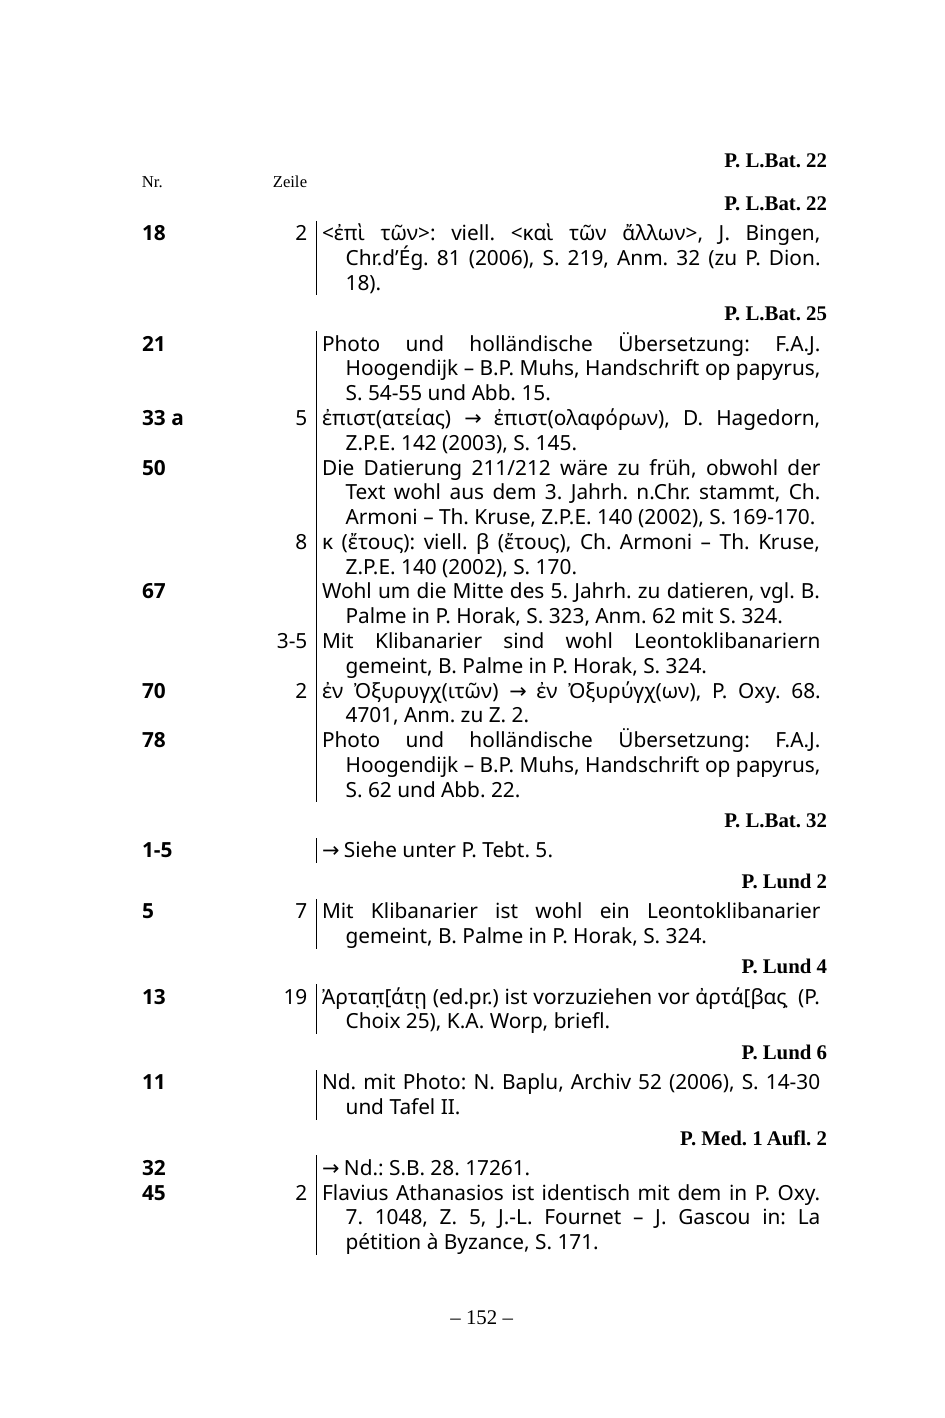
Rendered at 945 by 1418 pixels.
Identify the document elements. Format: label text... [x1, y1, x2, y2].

table_cell 33 a [136, 406, 224, 455]
table_header 13 [136, 984, 224, 1034]
subtitle P. L.Bat. 22 [136, 191, 827, 215]
table_cell 50 [136, 455, 316, 529]
table_header → Nd.: S.B. 28. 17261. [317, 1155, 827, 1180]
table_header Photo und holländische Übersetzung: F.A.J. Hoogendijk – B.P. Muhs, Handschrift op papyrus, S. 54-55 und Abb. 15. [317, 331, 827, 406]
subtitle P. Lund 6 [136, 1040, 827, 1064]
table_header <ἐπὶ τῶν>: viell. <καὶ τῶν ἄλλων>, J. Bingen, Chr.d’Ég. 81 (2006), S. 219, Anm. 32 (zu P. Dion. 18). [317, 221, 827, 295]
table_header → Siehe unter P. Tebt. 5. [317, 838, 827, 863]
table_header 32 [136, 1155, 316, 1180]
table_header Ἀρταπ̣[άτῃ (ed.pr.) ist vorzuziehen vor ἀρτά[βας ̣ (P. Choix 25), K.A. Worp, briefl. [317, 984, 827, 1034]
table_header 5 [136, 899, 224, 948]
table_header 18 [136, 221, 224, 295]
table_header Nd. mit Photo: N. Baplu, Archiv 52 (2006), S. 14-30 und Tafel II. [317, 1070, 827, 1119]
table_cell 3-5 [136, 629, 316, 678]
table_cell Wohl um die Mitte des 5. Jahrh. zu datieren, vgl. B. Palme in P. Horak, S. 323, Anm. 62 mit S. 324. [317, 579, 827, 629]
table_header 2 [224, 221, 316, 295]
table_header 11 [136, 1070, 316, 1119]
table_cell Mit Klibanarier sind wohl Leontoklibanariern gemeint, B. Palme in P. Horak, S. 324. [317, 629, 827, 678]
table_cell 45 [136, 1180, 224, 1254]
table_cell κ (ἔτους): viell. β (ἔτους), Ch. Armoni – Th. Kruse, Z.P.E. 140 (2002), S. 170. [317, 530, 827, 579]
table_cell ἐπιστ(ατείας) → ἐπιστ(ολαφόρων), D. Hagedorn, Z.P.E. 142 (2003), S. 145. [317, 406, 827, 455]
subtitle P. Med. 1 Aufl. 2 [136, 1125, 827, 1149]
table_cell 78 [136, 728, 316, 802]
table_header 21 [136, 331, 316, 406]
table_header 1-5 [136, 838, 316, 863]
table_header Mit Klibanarier ist wohl ein Leontoklibanarier gemeint, B. Palme in P. Horak, S. 324. [317, 899, 827, 948]
table_cell 2 [224, 1180, 316, 1254]
table_cell 67 [136, 579, 316, 629]
table_cell ἐν Ὀξυρυγχ(ιτῶν) → ἐν Ὀξυρύγχ(ων), P. Oxy. 68. 4701, Anm. zu Z. 2. [317, 678, 827, 728]
table_cell Photo und holländische Übersetzung: F.A.J. Hoogendijk – B.P. Muhs, Handschrift op papyrus, S. 62 und Abb. 22. [317, 728, 827, 802]
table_cell Flavius Athanasios ist identisch mit dem in P. Oxy. 7. 1048, Z. 5, J.-L. Fournet – J. Gascou in: La pétition à Byzance, S. 171. [317, 1180, 827, 1254]
table_cell 5 [224, 406, 316, 455]
table_cell 2 [224, 678, 316, 728]
table_cell Die Datierung 211/212 wäre zu früh, obwohl der Text wohl aus dem 3. Jahrh. n.Chr. stammt, Ch. Armoni – Th. Kruse, Z.P.E. 140 (2002), S. 169-170. [317, 455, 827, 529]
subtitle P. Lund 2 [136, 869, 827, 893]
subtitle P. L.Bat. 32 [136, 808, 827, 832]
table_cell 8 [136, 530, 316, 579]
table_header 19 [224, 984, 316, 1034]
subtitle P. Lund 4 [136, 954, 827, 978]
table_cell 70 [136, 678, 224, 728]
table_header 7 [224, 899, 316, 948]
subtitle P. L.Bat. 25 [136, 301, 827, 325]
